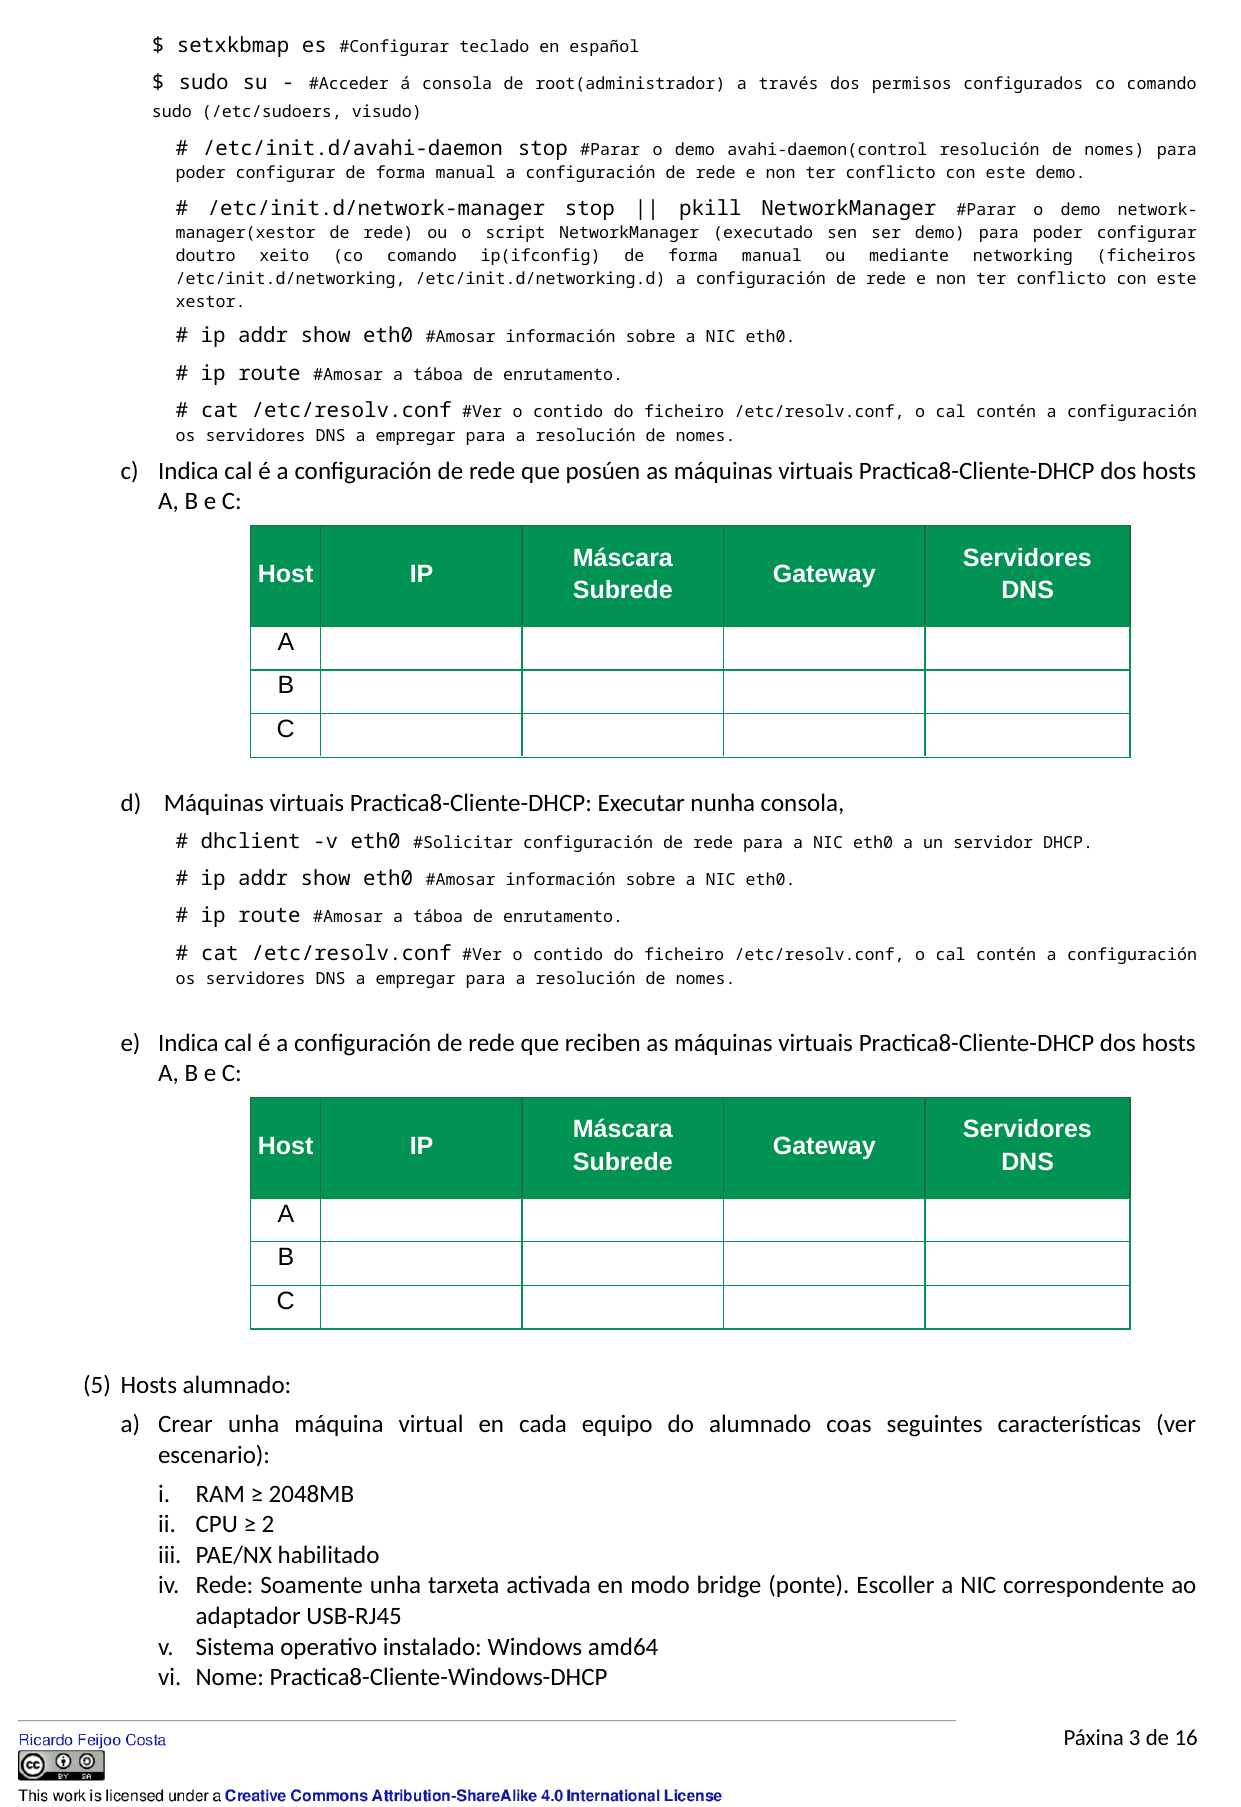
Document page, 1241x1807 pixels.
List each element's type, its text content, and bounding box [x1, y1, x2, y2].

table_cell [321, 627, 521, 669]
list # ip addr show eth0 #Amosar información sobre a NIC eth0. [140, 321, 1197, 349]
table_cell [523, 1242, 723, 1284]
list # ip addr show eth0 #Amosar información sobre a NIC eth0. [140, 863, 1197, 892]
list $ setxkbmap es #Configurar teclado en español [116, 30, 1197, 58]
table_header Servidores DNS [926, 526, 1129, 625]
table_cell [523, 627, 723, 669]
table_cell [321, 671, 521, 713]
table_cell [926, 627, 1129, 669]
table_cell [523, 671, 723, 713]
table_cell [724, 671, 924, 713]
table_cell [926, 671, 1129, 713]
table_cell [523, 1199, 723, 1241]
table_cell [926, 1286, 1129, 1328]
table_header Host [251, 526, 320, 625]
table_cell [926, 714, 1129, 756]
list # ip route #Amosar a táboa de enrutamento. [140, 358, 1197, 386]
table_header Host [251, 1098, 320, 1197]
picture [8, 1715, 957, 1806]
table_cell [926, 1199, 1129, 1241]
table_cell B [251, 1242, 320, 1284]
list Crear unha máquina virtual en cada equipo do alumnado coas seguintes características (ver escenario): [120, 1408, 1197, 1469]
list CPU ≥ 2 [158, 1509, 1197, 1539]
list # cat /etc/resolv.conf #Ver o contido do ficheiro /etc/resolv.conf, o cal contén a configuración os servidores DNS a empregar para a resolución de nomes. [140, 938, 1197, 989]
list Indica cal é a configuración de rede que reciben as máquinas virtuais Practica8-Cliente-DHCP dos hosts A, B e C: [120, 1027, 1197, 1088]
list # ip route #Amosar a táboa de enrutamento. [140, 901, 1197, 929]
table_header Gateway [724, 1098, 924, 1197]
table_cell C [251, 1286, 320, 1328]
table_cell [926, 1242, 1129, 1284]
list Máquinas virtuais Practica8-Cliente-DHCP: Executar nunha consola, [120, 787, 1197, 817]
list Rede: Soamente unha tarxeta activada en modo bridge (ponte). Escoller a NIC correspondente ao adaptador USB-RJ45 [158, 1570, 1197, 1631]
table_header IP [321, 526, 521, 625]
table_cell A [251, 1199, 320, 1241]
table_header Máscara Subrede [523, 526, 723, 625]
list RAM ≥ 2048MB [158, 1478, 1197, 1509]
table_cell A [251, 627, 320, 669]
list # cat /etc/resolv.conf #Ver o contido do ficheiro /etc/resolv.conf, o cal contén a configuración os servidores DNS a empregar para a resolución de nomes. [140, 395, 1197, 446]
table_cell [523, 1286, 723, 1328]
list Nome: Practica8-Cliente-Windows-DHCP [158, 1661, 1197, 1692]
table_cell [724, 627, 924, 669]
table_cell [321, 1242, 521, 1284]
table_cell [724, 1199, 924, 1241]
list $ sudo su - #Acceder á consola de root(administrador) a través dos permisos configurados co comando sudo (/etc/sudoers, visudo) [116, 67, 1197, 124]
list Sistema operativo instalado: Windows amd64 [158, 1631, 1197, 1661]
table_cell [724, 714, 924, 756]
list Indica cal é a configuración de rede que posúen as máquinas virtuais Practica8-Cliente-DHCP dos hosts A, B e C: [120, 455, 1197, 516]
table_cell C [251, 714, 320, 756]
table_cell [321, 714, 521, 756]
table_cell [724, 1242, 924, 1284]
list PAE/NX habilitado [158, 1539, 1197, 1570]
table_cell [321, 1199, 521, 1241]
table_header Máscara Subrede [523, 1098, 723, 1197]
table_cell [724, 1286, 924, 1328]
list Hosts alumnado: [83, 1369, 1197, 1399]
table_cell [321, 1286, 521, 1328]
list # /etc/init.d/avahi-daemon stop #Parar o demo avahi-daemon(control resolución de nomes) para poder configurar de forma manual a configuración de rede e non ter conflicto con este demo. [140, 133, 1197, 184]
table_cell [523, 714, 723, 756]
table_cell B [251, 671, 320, 713]
table_header IP [321, 1098, 521, 1197]
list # /etc/init.d/network-manager stop || pkill NetworkManager #Parar o demo network-manager(xestor de rede) ou o script NetworkManager (executado sen ser demo) para poder configurar doutro xeito (co comando ip(ifconfig) de forma manual ou mediante networking (ficheiros /etc/init.d/networking, /etc/init.d/networking.d) a configuración de rede e non ter conflicto con este xestor. [140, 193, 1197, 312]
list # dhclient -v eth0 #Solicitar configuración de rede para a NIC eth0 a un servidor DHCP. [140, 826, 1197, 855]
table_header Servidores DNS [926, 1098, 1129, 1197]
table_header Gateway [724, 526, 924, 625]
